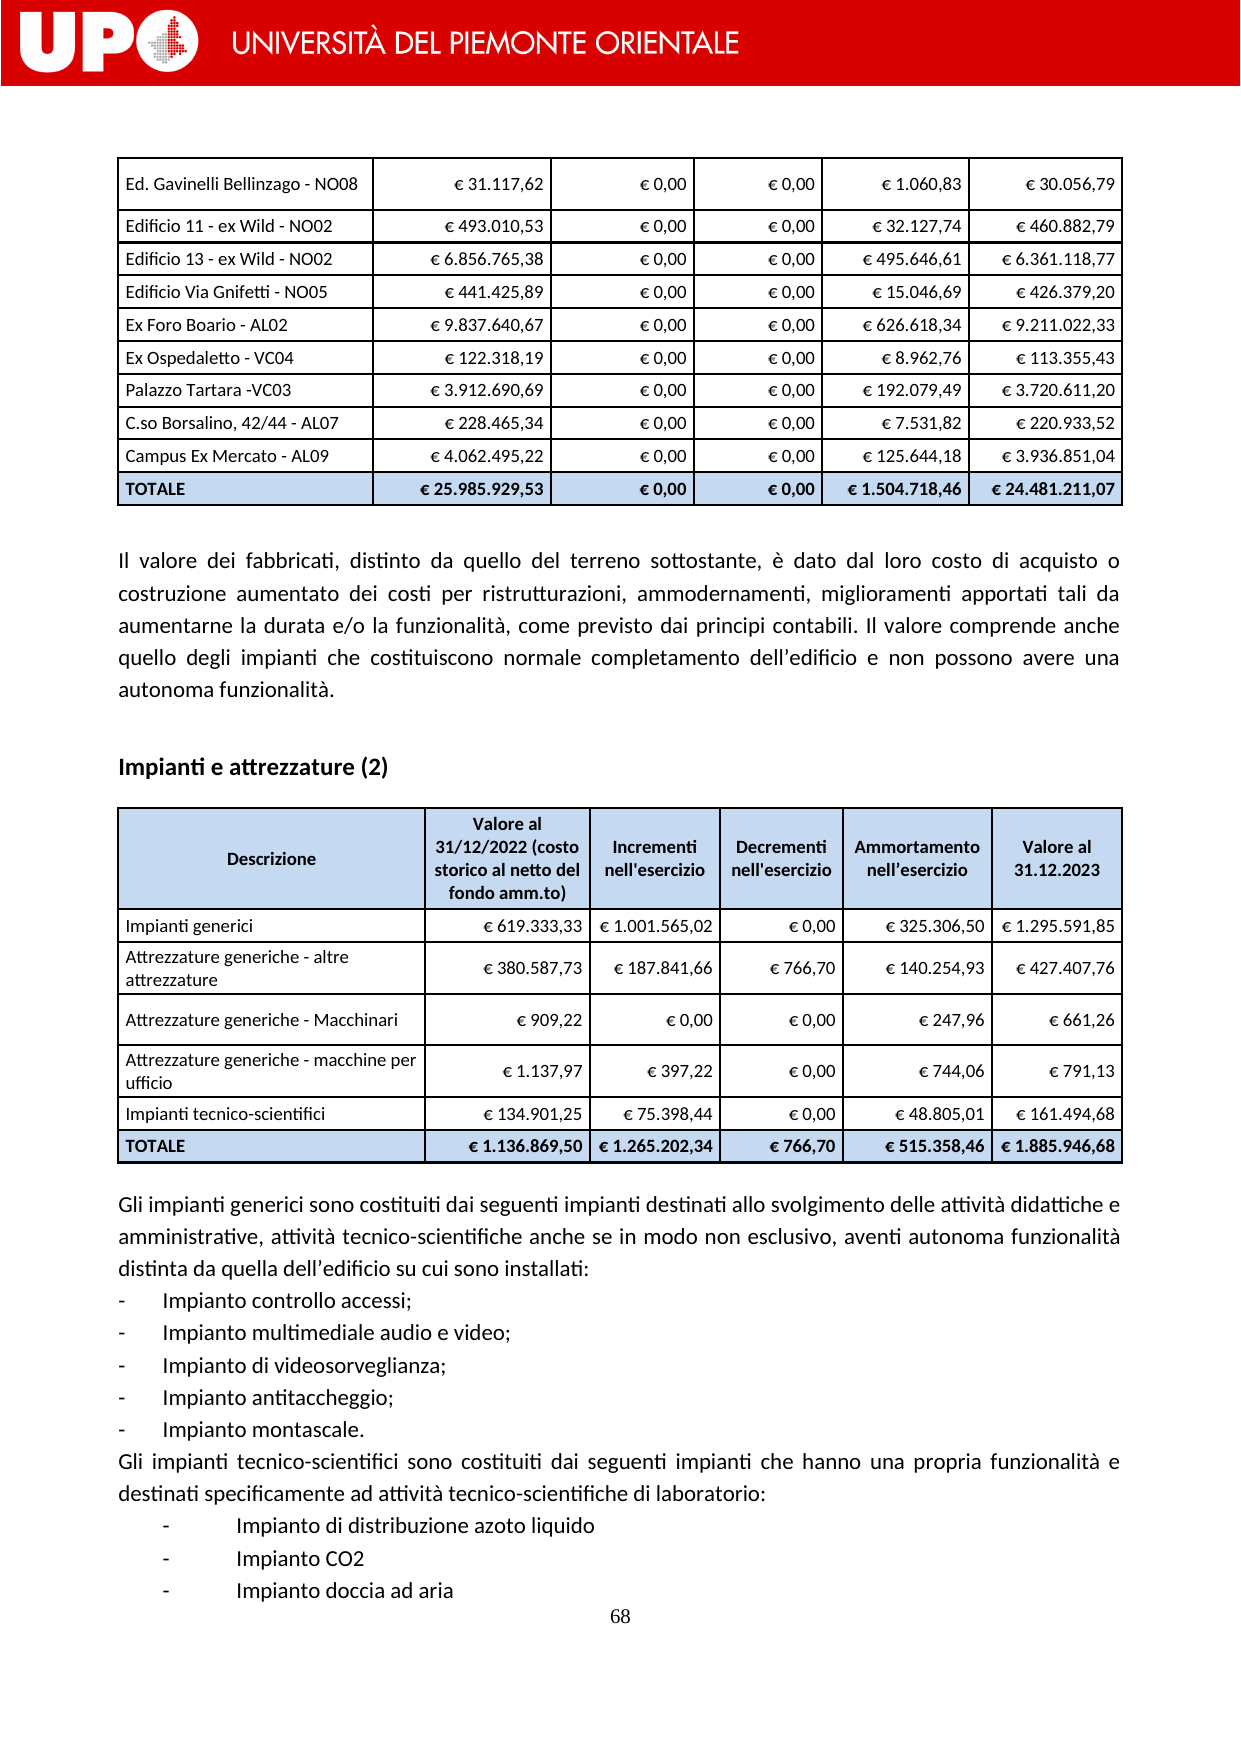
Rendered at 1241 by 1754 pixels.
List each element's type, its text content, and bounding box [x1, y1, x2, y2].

table_cell Palazzo Tartara -VC03 [119, 375, 372, 406]
table_cell € 0,00 [695, 473, 821, 504]
table_cell € 441.425,89 [374, 276, 550, 307]
table_cell € 7.531,82 [823, 408, 968, 438]
table_cell € 0,00 [591, 995, 719, 1044]
table_cell € 0,00 [552, 440, 693, 471]
table_cell € 1.136.869,50 [426, 1131, 589, 1161]
table_cell € 1.001.565,02 [591, 910, 719, 941]
table_cell € 113.355,43 [970, 342, 1121, 373]
table_cell € 1.265.202,34 [591, 1131, 719, 1161]
table_cell € 9.211.022,33 [970, 309, 1121, 340]
table_cell € 187.841,66 [591, 943, 719, 993]
table_cell € 0,00 [552, 244, 693, 274]
list Impianto antitaccheggio; [118, 1383, 1122, 1411]
table_cell Impianti generici [119, 910, 424, 941]
table_header Descrizione [119, 809, 424, 908]
table_cell € 3.936.851,04 [970, 440, 1121, 471]
table_cell € 247,96 [844, 995, 991, 1044]
table_cell € 325.306,50 [844, 910, 991, 941]
table_cell € 32.127,74 [823, 211, 968, 241]
table_cell € 192.079,49 [823, 375, 968, 406]
table_cell € 661,26 [993, 995, 1121, 1044]
list Impianto doccia ad aria [162, 1576, 1122, 1604]
table_cell € 1.060,83 [823, 159, 968, 209]
table_cell € 8.962,76 [823, 342, 968, 373]
table_cell € 9.837.640,67 [374, 309, 550, 340]
table_cell € 15.046,69 [823, 276, 968, 307]
table_cell € 25.985.929,53 [374, 473, 550, 504]
table_cell € 380.587,73 [426, 943, 589, 993]
table_cell € 766,70 [721, 1131, 842, 1161]
table_header Valore al 31.12.2023 [993, 809, 1121, 908]
table_cell € 0,00 [552, 342, 693, 373]
table_cell Attrezzature generiche - macchine per ufficio [119, 1046, 424, 1096]
table_cell Edificio 13 - ex Wild - NO02 [119, 244, 372, 274]
table_cell TOTALE [119, 473, 372, 504]
table_cell € 766,70 [721, 943, 842, 993]
table_cell € 0,00 [695, 244, 821, 274]
table_cell € 427.407,76 [993, 943, 1121, 993]
table_cell € 0,00 [695, 159, 821, 209]
list Impianto controllo accessi; [118, 1286, 1122, 1314]
table_cell € 161.494,68 [993, 1098, 1121, 1128]
table_cell € 0,00 [721, 1098, 842, 1128]
table_cell € 0,00 [552, 276, 693, 307]
table_cell Attrezzature generiche - altre attrezzature [119, 943, 424, 993]
text Il valore dei fabbricati, distinto da quello del terreno sottostante, è dato dal loro costo di acquisto o costruzione aumentato dei costi per ristrutturazioni, ammodernamenti, miglioramenti apportati tali da aumentarne la durata e/o la funzionalità, come previsto dai principi contabili. Il valore comprende anche quello degli impianti che costituiscono normale completamento dell’edificio e non possono avere una autonoma funzionalità. [118, 547, 1122, 703]
list Impianto multimediale audio e video; [118, 1318, 1122, 1347]
table_cell € 0,00 [721, 995, 842, 1044]
table_cell € 24.481.211,07 [970, 473, 1121, 504]
text Gli impianti generici sono costituiti dai seguenti impianti destinati allo svolgimento delle attività didattiche e amministrative, attività tecnico-scientifiche anche se in modo non esclusivo, aventi autonoma funzionalità distinta da quella dell’edificio su cui sono installati: [118, 1190, 1122, 1282]
table_cell € 493.010,53 [374, 211, 550, 241]
table_cell Ex Foro Boario - AL02 [119, 309, 372, 340]
table_cell € 0,00 [695, 408, 821, 438]
list Impianto di distribuzione azoto liquido [162, 1512, 1122, 1540]
table_header Incrementi nell'esercizio [591, 809, 719, 908]
table_cell € 515.358,46 [844, 1131, 991, 1161]
text Gli impianti tecnico-scientifici sono costituiti dai seguenti impianti che hanno una propria funzionalità e destinati specificamente ad attività tecnico-scientifiche di laboratorio: [118, 1447, 1122, 1507]
list Impianto CO2 [162, 1544, 1122, 1572]
table_cell € 0,00 [552, 473, 693, 504]
table_cell € 0,00 [552, 159, 693, 209]
table_cell € 48.805,01 [844, 1098, 991, 1128]
table_cell TOTALE [119, 1131, 424, 1161]
table_cell € 6.856.765,38 [374, 244, 550, 274]
table_cell € 134.901,25 [426, 1098, 589, 1128]
table_cell Ed. Gavinelli Bellinzago - NO08 [119, 159, 372, 209]
table_cell € 0,00 [721, 1046, 842, 1096]
table_cell € 495.646,61 [823, 244, 968, 274]
table_cell € 0,00 [695, 375, 821, 406]
list Impianto montascale. [118, 1415, 1122, 1443]
table_cell € 397,22 [591, 1046, 719, 1096]
table_cell € 122.318,19 [374, 342, 550, 373]
table_cell € 0,00 [695, 276, 821, 307]
table_cell € 1.295.591,85 [993, 910, 1121, 941]
table_cell Attrezzature generiche - Macchinari [119, 995, 424, 1044]
table_cell € 140.254,93 [844, 943, 991, 993]
table_cell Ex Ospedaletto - VC04 [119, 342, 372, 373]
table_cell € 0,00 [721, 910, 842, 941]
table_cell € 791,13 [993, 1046, 1121, 1096]
table_cell C.so Borsalino, 42/44 - AL07 [119, 408, 372, 438]
table_cell € 3.912.690,69 [374, 375, 550, 406]
table_cell € 220.933,52 [970, 408, 1121, 438]
table_cell € 4.062.495,22 [374, 440, 550, 471]
table_cell Edificio 11 - ex Wild - NO02 [119, 211, 372, 241]
table_cell € 460.882,79 [970, 211, 1121, 241]
table_cell € 6.361.118,77 [970, 244, 1121, 274]
table_cell Campus Ex Mercato - AL09 [119, 440, 372, 471]
table_cell € 75.398,44 [591, 1098, 719, 1128]
table_cell € 0,00 [552, 309, 693, 340]
table_cell € 0,00 [552, 408, 693, 438]
table_cell € 0,00 [695, 309, 821, 340]
table_header Ammortamento nell’esercizio [844, 809, 991, 908]
table_cell € 909,22 [426, 995, 589, 1044]
table_cell € 3.720.611,20 [970, 375, 1121, 406]
table_cell € 0,00 [695, 211, 821, 241]
table_cell € 426.379,20 [970, 276, 1121, 307]
table_cell € 1.137,97 [426, 1046, 589, 1096]
table_cell € 31.117,62 [374, 159, 550, 209]
table_cell € 619.333,33 [426, 910, 589, 941]
table_cell € 0,00 [552, 375, 693, 406]
text Impianti e attrezzature (2) [118, 751, 1122, 781]
table_cell € 125.644,18 [823, 440, 968, 471]
table_cell Impianti tecnico-scientifici [119, 1098, 424, 1128]
table_header Decrementi nell'esercizio [721, 809, 842, 908]
table_cell € 1.885.946,68 [993, 1131, 1121, 1161]
table_cell € 626.618,34 [823, 309, 968, 340]
table_cell € 0,00 [695, 440, 821, 471]
table_cell € 228.465,34 [374, 408, 550, 438]
table_cell € 0,00 [552, 211, 693, 241]
list Impianto di videosorveglianza; [118, 1351, 1122, 1379]
table_cell € 30.056,79 [970, 159, 1121, 209]
table_cell Edificio Via Gnifetti - NO05 [119, 276, 372, 307]
table_cell € 0,00 [695, 342, 821, 373]
table_header Valore al 31/12/2022 (costo storico al netto del fondo amm.to) [426, 809, 589, 908]
table_cell € 744,06 [844, 1046, 991, 1096]
table_cell € 1.504.718,46 [823, 473, 968, 504]
